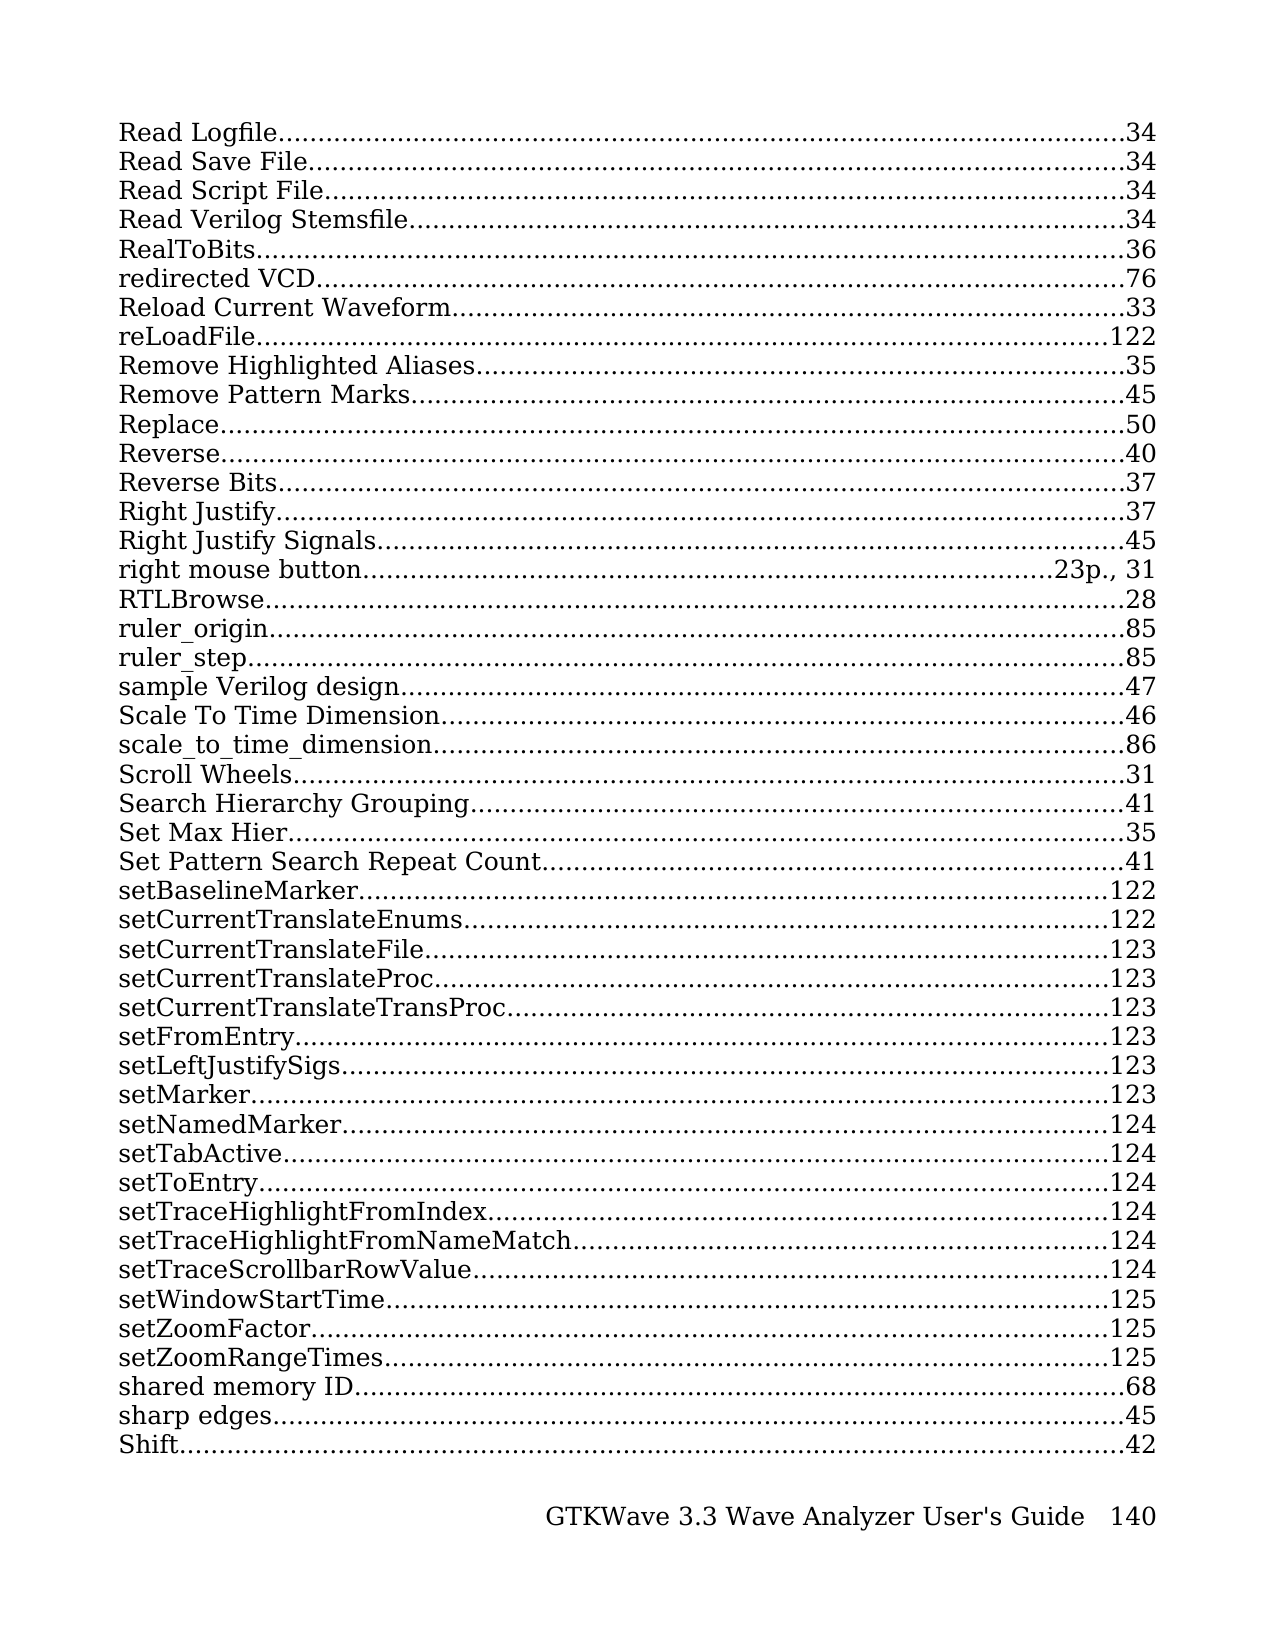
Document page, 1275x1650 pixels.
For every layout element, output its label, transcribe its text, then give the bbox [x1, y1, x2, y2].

text RTLBrowse 28 [118, 585, 1157, 614]
text shared memory ID 68 [118, 1372, 1157, 1401]
text Shift 42 [118, 1431, 1157, 1460]
text scale_to_time_dimension 86 [118, 731, 1157, 760]
text Search Hierarchy Grouping 41 [118, 789, 1157, 818]
text setTraceHighlightFromNameMatch 124 [118, 1226, 1157, 1256]
text setTraceScrollbarRowValue 124 [118, 1256, 1157, 1285]
text setWindowStartTime 125 [118, 1285, 1157, 1314]
text Right Justify 37 [118, 497, 1157, 526]
text setCurrentTranslateFile 123 [118, 935, 1157, 964]
text sharp edges 45 [118, 1401, 1157, 1431]
text ruler_origin 85 [118, 614, 1157, 643]
text setTraceHighlightFromIndex 124 [118, 1197, 1157, 1226]
text sample Verilog design 47 [118, 672, 1157, 701]
text Reverse 40 [118, 439, 1157, 468]
text setZoomRangeTimes 125 [118, 1343, 1157, 1372]
text setNamedMarker 124 [118, 1110, 1157, 1139]
text setLeftJustifySigs 123 [118, 1051, 1157, 1081]
text Read Script File 34 [118, 176, 1157, 206]
text ruler_step 85 [118, 643, 1157, 672]
text Remove Pattern Marks 45 [118, 381, 1157, 410]
text Right Justify Signals 45 [118, 526, 1157, 556]
text redirected VCD 76 [118, 264, 1157, 293]
text setCurrentTranslateProc 123 [118, 964, 1157, 993]
text setBaselineMarker 122 [118, 876, 1157, 906]
text Read Verilog Stemsfile 34 [118, 206, 1157, 235]
text reLoadFile 122 [118, 322, 1157, 351]
text setToEntry 124 [118, 1168, 1157, 1197]
text Scroll Wheels 31 [118, 760, 1157, 789]
text Set Max Hier 35 [118, 818, 1157, 847]
text Reload Current Waveform 33 [118, 293, 1157, 322]
text setFromEntry 123 [118, 1022, 1157, 1051]
text right mouse button 23p., 31 [118, 556, 1157, 585]
text Replace 50 [118, 410, 1157, 439]
text setMarker 123 [118, 1081, 1157, 1110]
text Read Save File 34 [118, 147, 1157, 176]
text Scale To Time Dimension 46 [118, 701, 1157, 731]
text Remove Highlighted Aliases 35 [118, 351, 1157, 381]
text Reverse Bits 37 [118, 468, 1157, 497]
text Read Logfile 34 [118, 118, 1157, 147]
text setCurrentTranslateTransProc 123 [118, 993, 1157, 1022]
text Set Pattern Search Repeat Count 41 [118, 847, 1157, 876]
text RealToBits 36 [118, 235, 1157, 264]
text setTabActive 124 [118, 1139, 1157, 1168]
text setZoomFactor 125 [118, 1314, 1157, 1343]
text setCurrentTranslateEnums 122 [118, 906, 1157, 935]
